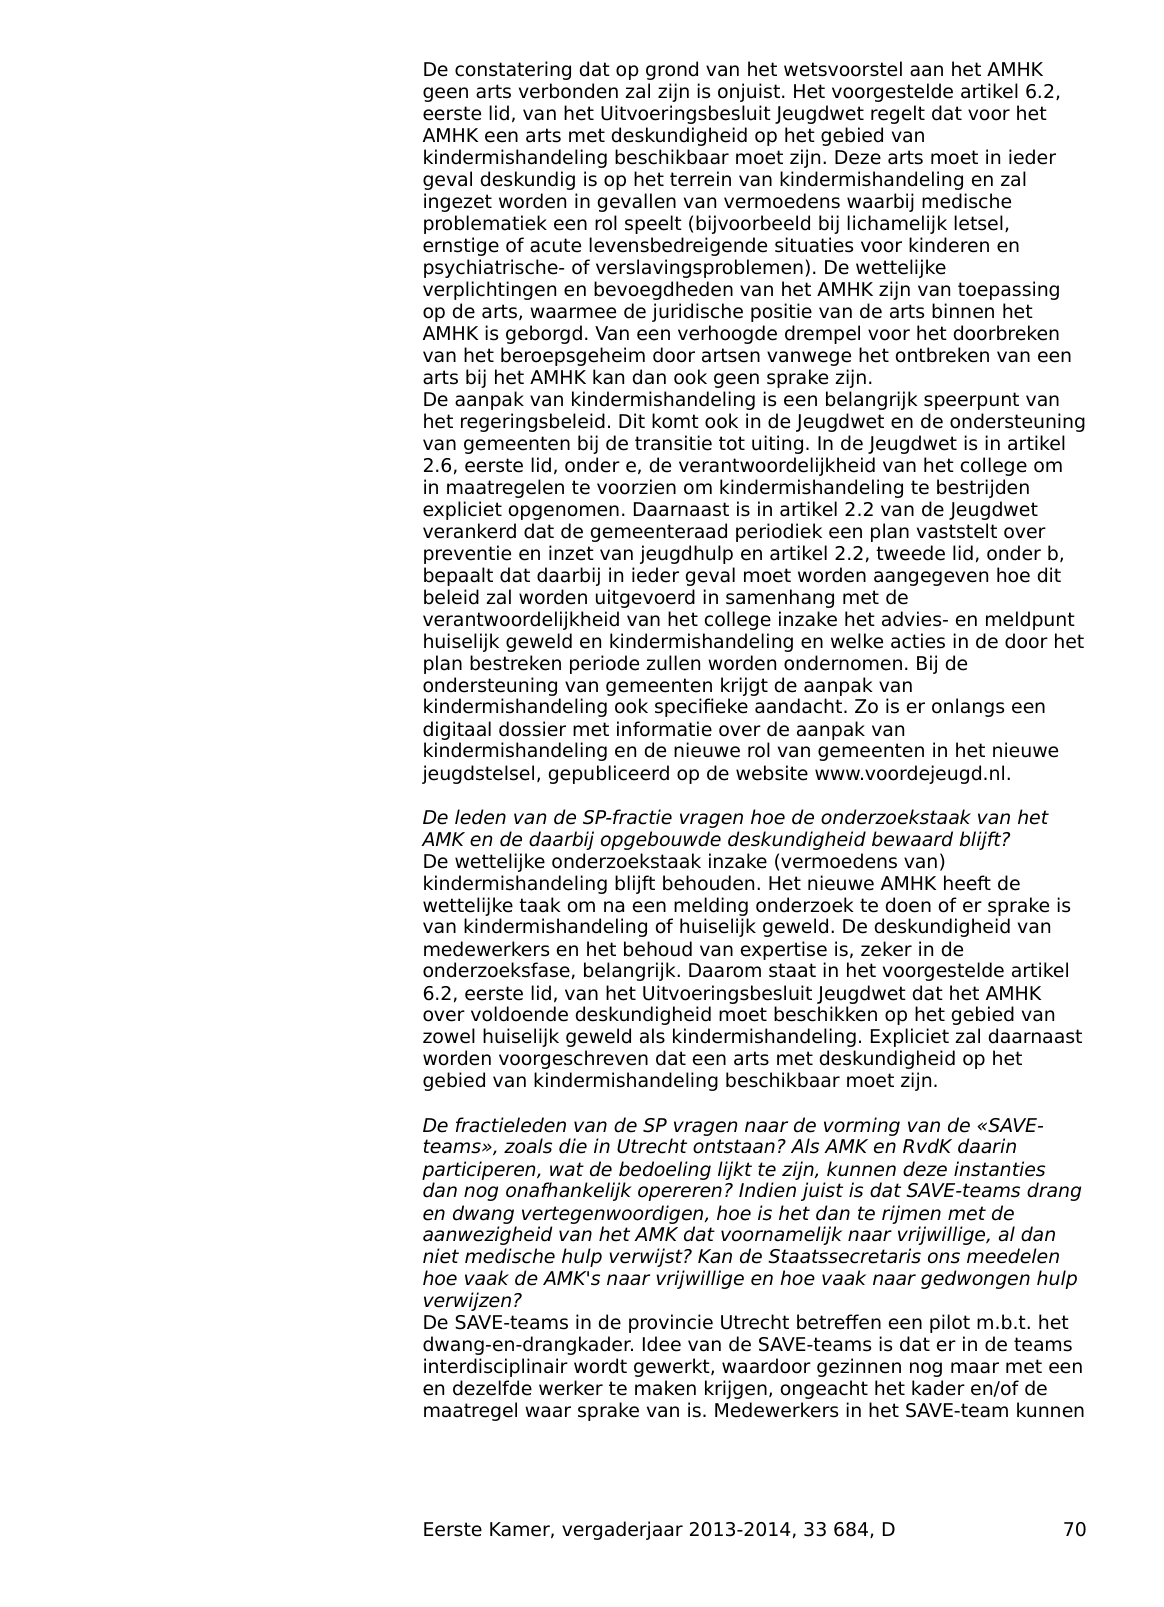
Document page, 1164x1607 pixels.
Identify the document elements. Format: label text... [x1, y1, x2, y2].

text De leden van de SP-fractie vragen hoe de onderzoekstaak van het AMK en de daarbij opgebouwde deskundigheid bewaard blijft? [422, 807, 1087, 851]
text De SAVE-teams in de provincie Utrecht betreffen een pilot m.b.t. het dwang-en-drangkader. Idee van de SAVE-teams is dat er in de teams interdisciplinair wordt gewerkt, waardoor gezinnen nog maar met een en dezelfde werker te maken krijgen, ongeacht het kader en/of de maatregel waar sprake van is. Medewerkers in het SAVE-team kunnen [422, 1312, 1087, 1422]
text De constatering dat op grond van het wetsvoorstel aan het AMHK geen arts verbonden zal zijn is onjuist. Het voorgestelde artikel 6.2, eerste lid, van het Uitvoeringsbesluit Jeugdwet regelt dat voor het AMHK een arts met deskundigheid op het gebied van kindermishandeling beschikbaar moet zijn. Deze arts moet in ieder geval deskundig is op het terrein van kindermishandeling en zal ingezet worden in gevallen van vermoedens waarbij medische problematiek een rol speelt (bijvoorbeeld bij lichamelijk letsel, ernstige of acute levensbedreigende situaties voor kinderen en psychiatrische- of verslavingsproblemen). De wettelijke verplichtingen en bevoegdheden van het AMHK zijn van toepassing op de arts, waarmee de juridische positie van de arts binnen het AMHK is geborgd. Van een verhoogde drempel voor het doorbreken van het beroepsgeheim door artsen vanwege het ontbreken van een arts bij het AMHK kan dan ook geen sprake zijn. [422, 59, 1087, 389]
text De wettelijke onderzoekstaak inzake (vermoedens van) kindermishandeling blijft behouden. Het nieuwe AMHK heeft de wettelijke taak om na een melding onderzoek te doen of er sprake is van kindermishandeling of huiselijk geweld. De deskundigheid van medewerkers en het behoud van expertise is, zeker in de onderzoeksfase, belangrijk. Daarom staat in het voorgestelde artikel 6.2, eerste lid, van het Uitvoeringsbesluit Jeugdwet dat het AMHK over voldoende deskundigheid moet beschikken op het gebied van zowel huiselijk geweld als kindermishandeling. Expliciet zal daarnaast worden voorgeschreven dat een arts met deskundigheid op het gebied van kindermishandeling beschikbaar moet zijn. [422, 851, 1087, 1092]
text De fractieleden van de SP vragen naar de vorming van de «SAVE-teams», zoals die in Utrecht ontstaan? Als AMK en RvdK daarin participeren, wat de bedoeling lijkt te zijn, kunnen deze instanties dan nog onafhankelijk opereren? Indien juist is dat SAVE-teams drang en dwang vertegenwoordigen, hoe is het dan te rijmen met de aanwezigheid van het AMK dat voornamelijk naar vrijwillige, al dan niet medische hulp verwijst? Kan de Staatssecretaris ons meedelen hoe vaak de AMK's naar vrijwillige en hoe vaak naar gedwongen hulp verwijzen? [422, 1114, 1087, 1312]
text De aanpak van kindermishandeling is een belangrijk speerpunt van het regeringsbeleid. Dit komt ook in de Jeugdwet en de ondersteuning van gemeenten bij de transitie tot uiting. In de Jeugdwet is in artikel 2.6, eerste lid, onder e, de verantwoordelijkheid van het college om in maatregelen te voorzien om kindermishandeling te bestrijden expliciet opgenomen. Daarnaast is in artikel 2.2 van de Jeugdwet verankerd dat de gemeenteraad periodiek een plan vaststelt over preventie en inzet van jeugdhulp en artikel 2.2, tweede lid, onder b, bepaalt dat daarbij in ieder geval moet worden aangegeven hoe dit beleid zal worden uitgevoerd in samenhang met de verantwoordelijkheid van het college inzake het advies- en meldpunt huiselijk geweld en kindermishandeling en welke acties in de door het plan bestreken periode zullen worden ondernomen. Bij de ondersteuning van gemeenten krijgt de aanpak van kindermishandeling ook specifieke aandacht. Zo is er onlangs een digitaal dossier met informatie over de aanpak van kindermishandeling en de nieuwe rol van gemeenten in het nieuwe jeugdstelsel, gepubliceerd op de website www.voordejeugd.nl. [422, 389, 1087, 784]
